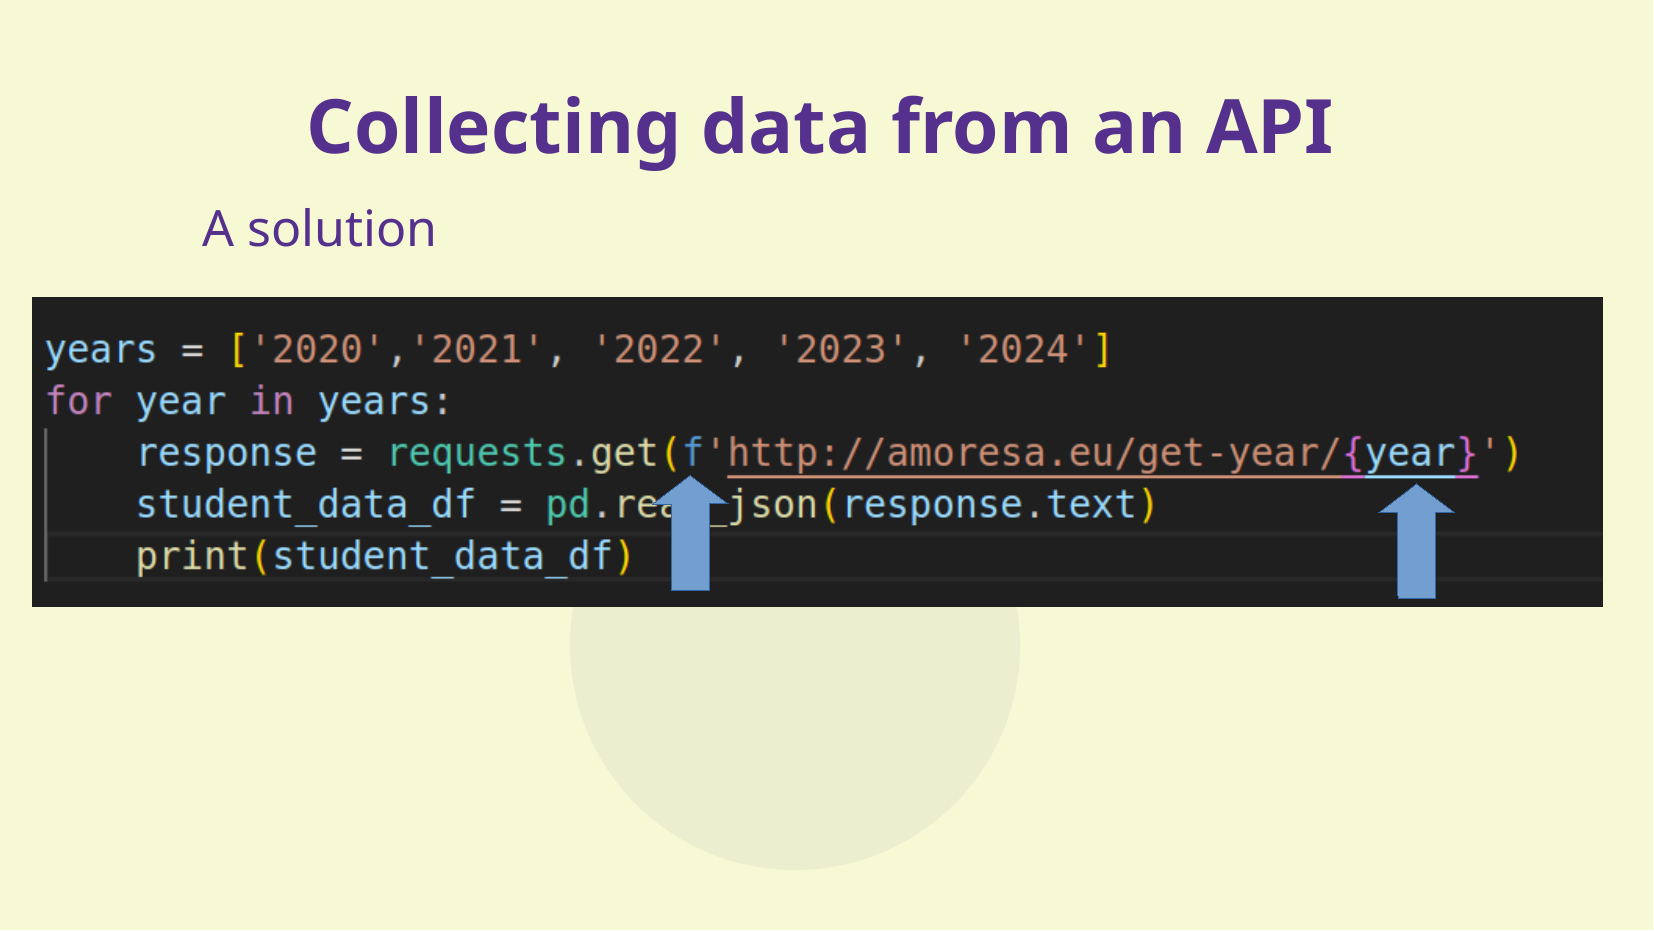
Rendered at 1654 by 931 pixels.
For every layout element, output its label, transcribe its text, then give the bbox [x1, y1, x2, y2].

text_box [1378, 483, 1455, 599]
text_box A solution [187, 203, 1463, 737]
picture [32, 297, 187, 607]
title Collecting data from an API [76, 47, 1565, 203]
picture [1463, 297, 1603, 607]
text_box [652, 475, 729, 591]
